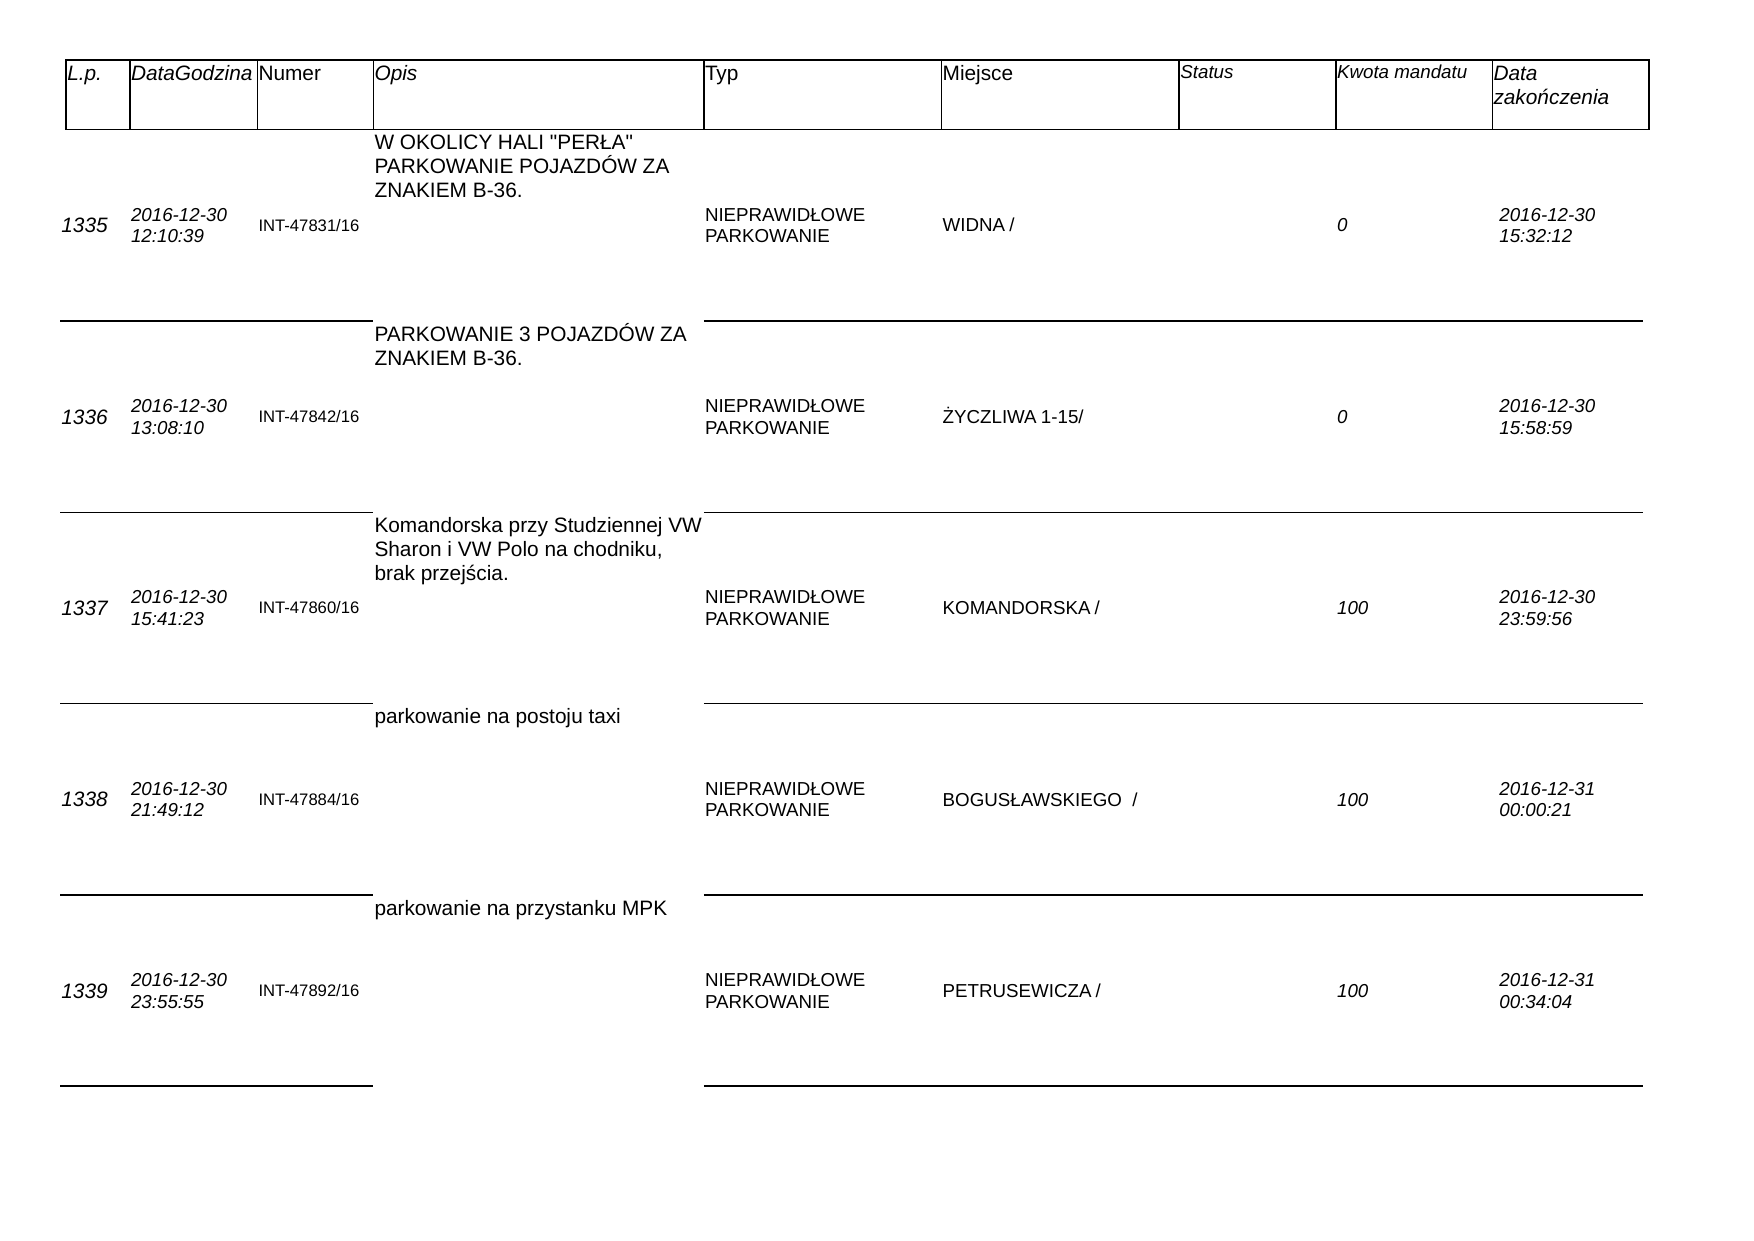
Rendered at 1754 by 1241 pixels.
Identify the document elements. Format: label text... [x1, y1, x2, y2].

table_cell INT-47842/16 [257, 322, 373, 511]
table_cell NIEPRAWIDŁOWE PARKOWANIE [704, 513, 941, 703]
table_cell 2016-12-30 21:49:12 [130, 704, 257, 894]
table_cell 2016-12-30 13:08:10 [130, 322, 257, 511]
table_cell 100 [1336, 513, 1498, 703]
table_cell INT-47892/16 [257, 896, 373, 1085]
table_cell 2016-12-30 15:58:59 [1498, 322, 1643, 511]
table_cell NIEPRAWIDŁOWE PARKOWANIE [704, 130, 941, 320]
table_cell 0 [1336, 130, 1498, 320]
table_cell [1179, 130, 1336, 320]
table_header Status [1180, 61, 1335, 129]
table_header Miejsce [942, 61, 1178, 129]
table_cell [1179, 896, 1336, 1085]
table_cell 2016-12-30 15:32:12 [1498, 130, 1643, 320]
table_cell PARKOWANIE 3 POJAZDÓW ZA ZNAKIEM B-36. [373, 320, 704, 511]
table_cell 1336 [60, 322, 130, 511]
table_cell 1337 [60, 513, 130, 703]
table_header DataGodzina [131, 61, 257, 129]
table_cell parkowanie na postoju taxi [373, 703, 704, 894]
table_cell [1643, 130, 1649, 320]
table_cell 2016-12-31 00:00:21 [1498, 704, 1643, 894]
table_cell [1179, 704, 1336, 894]
table_cell [1643, 703, 1649, 894]
table_cell NIEPRAWIDŁOWE PARKOWANIE [704, 704, 941, 894]
table_cell [1643, 894, 1649, 1085]
table_cell KOMANDORSKA / [941, 513, 1179, 703]
table_cell NIEPRAWIDŁOWE PARKOWANIE [704, 896, 941, 1085]
table_header Opis [374, 61, 703, 129]
table_header Typ [705, 61, 941, 129]
table_cell [1179, 322, 1336, 511]
table_cell 2016-12-30 23:59:56 [1498, 513, 1643, 703]
table_cell W OKOLICY HALI "PERŁA" PARKOWANIE POJAZDÓW ZA ZNAKIEM B-36. [373, 130, 704, 320]
table_cell [1643, 511, 1649, 703]
table_cell 100 [1336, 896, 1498, 1085]
table_cell 1338 [60, 704, 130, 894]
table_cell ŻYCZLIWA 1-15/ [941, 322, 1179, 511]
table_cell INT-47860/16 [257, 513, 373, 703]
table_cell INT-47884/16 [257, 704, 373, 894]
table_cell INT-47831/16 [257, 130, 373, 320]
table_cell BOGUSŁAWSKIEGO / [941, 704, 1179, 894]
table_cell parkowanie na przystanku MPK [373, 894, 704, 1085]
table_header Numer [258, 61, 373, 129]
table_cell 0 [1336, 322, 1498, 511]
table_cell 2016-12-31 00:34:04 [1498, 896, 1643, 1085]
table_header Data zakończenia [1493, 61, 1648, 129]
table_cell 2016-12-30 15:41:23 [130, 513, 257, 703]
table_cell 1335 [60, 129, 130, 320]
table_header L.p. [67, 61, 129, 129]
table_cell WIDNA / [941, 130, 1179, 320]
table_cell PETRUSEWICZA / [941, 896, 1179, 1085]
table_header [60, 59, 65, 129]
table_cell [1179, 513, 1336, 703]
table_cell 1339 [60, 896, 130, 1085]
table_cell 100 [1336, 704, 1498, 894]
table_cell 2016-12-30 23:55:55 [130, 896, 257, 1085]
table_header Kwota mandatu [1337, 61, 1492, 129]
table_cell [1643, 320, 1649, 511]
table_cell NIEPRAWIDŁOWE PARKOWANIE [704, 322, 941, 511]
table_cell Komandorska przy Studziennej VW Sharon i VW Polo na chodniku, brak przejścia. [373, 511, 704, 703]
table_cell 2016-12-30 12:10:39 [130, 130, 257, 320]
